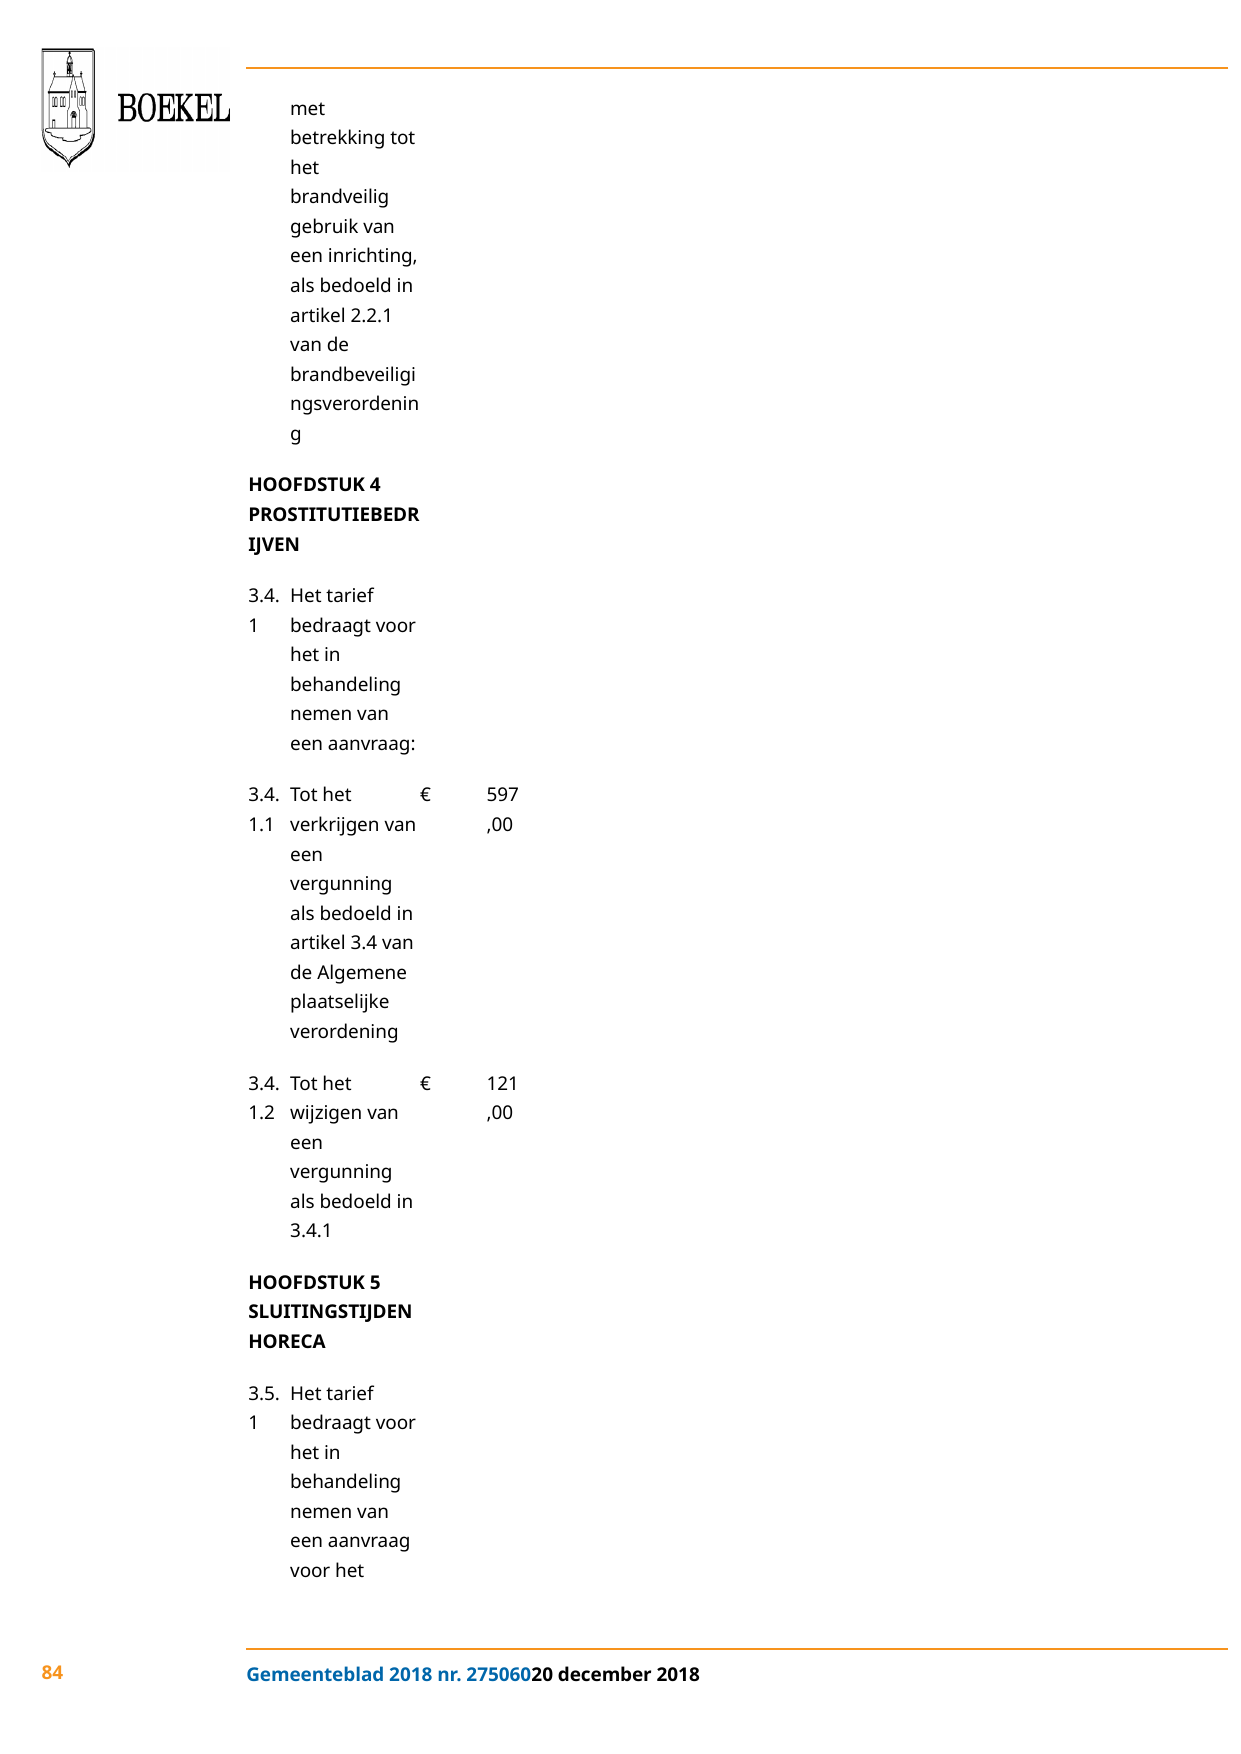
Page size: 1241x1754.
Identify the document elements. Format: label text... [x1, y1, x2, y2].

table_cell Tot het wijzigen van een vergunning als bedoeld in 3.4.1 [290, 1070, 420, 1243]
table_cell [653, 756, 686, 782]
table_cell [885, 1244, 919, 1269]
table_cell [686, 1044, 719, 1070]
table_cell [753, 582, 786, 756]
table_cell [885, 1354, 919, 1380]
table_cell [1052, 1269, 1085, 1354]
table_cell [753, 557, 786, 582]
table_cell [586, 782, 619, 1044]
table_cell [1019, 472, 1052, 557]
table_cell [885, 1070, 919, 1243]
table_cell [1118, 1244, 1152, 1269]
table_cell [686, 472, 719, 557]
table_cell [453, 95, 486, 446]
table_cell [1118, 95, 1152, 446]
table_cell [620, 1044, 653, 1070]
table_cell [852, 446, 885, 472]
table_cell [952, 1380, 985, 1583]
table_cell [653, 1354, 686, 1380]
table_cell [719, 782, 752, 1044]
table_cell [620, 95, 653, 446]
table_cell [819, 1244, 852, 1269]
table_cell [1019, 557, 1052, 582]
table_cell [486, 1044, 520, 1070]
table_cell [719, 1380, 752, 1583]
table_cell [553, 1354, 586, 1380]
table_cell [719, 1070, 752, 1243]
table_cell [586, 446, 619, 472]
table_cell [819, 1044, 852, 1070]
table_cell [553, 1070, 586, 1243]
table_cell [686, 1380, 719, 1583]
table_cell [852, 582, 885, 756]
table_cell [852, 1269, 885, 1354]
table_cell [586, 557, 619, 582]
table_cell [885, 446, 919, 472]
table_cell [786, 1380, 819, 1583]
table_cell [1085, 756, 1118, 782]
table_cell [1085, 1244, 1118, 1269]
table_cell [952, 1269, 985, 1354]
table_cell [520, 582, 553, 756]
table_cell [520, 1354, 553, 1380]
table_cell [686, 782, 719, 1044]
table_cell [420, 472, 453, 557]
table_cell [719, 582, 752, 756]
table_cell [520, 1269, 553, 1354]
table_cell [686, 756, 719, 782]
table_cell [1052, 756, 1085, 782]
table_cell [290, 756, 420, 782]
table_cell [819, 1380, 852, 1583]
table_cell [753, 446, 786, 472]
table_cell [1052, 557, 1085, 582]
table_cell [653, 1244, 686, 1269]
table_cell [985, 472, 1018, 557]
table_cell [453, 756, 486, 782]
table_cell [453, 782, 486, 1044]
table_cell [1085, 1380, 1118, 1583]
table_cell [1085, 1044, 1118, 1070]
table_cell [1052, 782, 1085, 1044]
table_cell [819, 782, 852, 1044]
table_cell [1118, 1269, 1152, 1354]
table_cell [985, 1354, 1018, 1380]
table_cell [248, 95, 290, 446]
table_cell [686, 557, 719, 582]
table_cell [753, 1070, 786, 1243]
table_cell [553, 446, 586, 472]
table_cell [486, 1269, 520, 1354]
table_cell [919, 1269, 952, 1354]
table_cell [486, 756, 520, 782]
table_cell [620, 1269, 653, 1354]
table_cell [719, 1044, 752, 1070]
table_cell [1118, 472, 1152, 557]
table_cell [719, 1354, 752, 1380]
table_cell [653, 1380, 686, 1583]
table_cell [553, 1269, 586, 1354]
table_cell [786, 1070, 819, 1243]
table_cell [1019, 1380, 1052, 1583]
table_cell [952, 95, 985, 446]
table_cell [420, 582, 453, 756]
table_cell [753, 1244, 786, 1269]
table_cell [753, 472, 786, 557]
table_cell [453, 472, 486, 557]
table_cell [248, 446, 290, 472]
table_cell [919, 1070, 952, 1243]
table_cell [453, 1354, 486, 1380]
table_cell [885, 1269, 919, 1354]
table_cell € [420, 1070, 453, 1243]
table_cell [952, 782, 985, 1044]
table_cell [486, 446, 520, 472]
table_cell [520, 557, 553, 582]
table_cell HOOFDSTUK 4 PROSTITUTIEBEDRIJVEN [248, 472, 420, 557]
table_cell [1052, 1070, 1085, 1243]
table_cell [290, 446, 420, 472]
table_cell [919, 1354, 952, 1380]
table_cell [586, 582, 619, 756]
table_cell Tot het verkrijgen van een vergunning als bedoeld in artikel 3.4 van de Algemene plaatselijke verordening [290, 782, 420, 1044]
table_cell [786, 1044, 819, 1070]
table_cell [985, 582, 1018, 756]
table_cell [453, 1070, 486, 1243]
table_cell [852, 1244, 885, 1269]
table_cell [586, 756, 619, 782]
table_cell [786, 756, 819, 782]
table_cell [885, 557, 919, 582]
table_cell [1085, 582, 1118, 756]
table_cell [586, 1269, 619, 1354]
table_cell [453, 582, 486, 756]
table_cell [520, 446, 553, 472]
table_cell € [420, 782, 453, 1044]
table_cell 3.4.1.2 [248, 1070, 290, 1243]
table_cell [653, 472, 686, 557]
table_cell [919, 782, 952, 1044]
table_cell [753, 1354, 786, 1380]
table_cell [420, 1269, 453, 1354]
table_cell [620, 472, 653, 557]
table_cell [453, 1044, 486, 1070]
table_cell 3.4.1 [248, 582, 290, 756]
table_cell [248, 557, 290, 582]
table_cell 121,00 [486, 1070, 520, 1243]
table_cell [719, 756, 752, 782]
table_cell [553, 557, 586, 582]
table_cell [586, 1044, 619, 1070]
table_cell [1019, 582, 1052, 756]
table_cell [486, 1244, 520, 1269]
table_cell [919, 756, 952, 782]
table_cell [1019, 1044, 1052, 1070]
table_cell [653, 446, 686, 472]
table_cell [520, 1070, 553, 1243]
table_cell [885, 782, 919, 1044]
table_cell [553, 95, 586, 446]
table_cell [1019, 1070, 1052, 1243]
table_cell [985, 1380, 1018, 1583]
table_cell [1019, 446, 1052, 472]
table_cell [1118, 756, 1152, 782]
table_cell [719, 557, 752, 582]
table_cell [686, 1070, 719, 1243]
table_cell [1019, 1244, 1052, 1269]
table_cell [719, 446, 752, 472]
table_cell [819, 446, 852, 472]
table_cell [952, 756, 985, 782]
table_cell [919, 446, 952, 472]
table_cell [753, 782, 786, 1044]
table_cell [753, 1269, 786, 1354]
table_cell [1019, 782, 1052, 1044]
table_cell [1085, 1070, 1118, 1243]
table_cell [520, 472, 553, 557]
table_cell [985, 557, 1018, 582]
table_cell [719, 1244, 752, 1269]
table_cell [553, 472, 586, 557]
table_cell [952, 1354, 985, 1380]
table_cell [719, 472, 752, 557]
table_cell [620, 582, 653, 756]
table_cell [1118, 582, 1152, 756]
table_cell [1019, 95, 1052, 446]
table_cell [453, 1380, 486, 1583]
table_cell [486, 557, 520, 582]
table_cell [885, 582, 919, 756]
table_cell [819, 756, 852, 782]
table_cell [586, 1380, 619, 1583]
table_cell [620, 446, 653, 472]
table_cell [985, 1244, 1018, 1269]
table_cell [1085, 95, 1118, 446]
table_cell [786, 582, 819, 756]
table_cell [952, 1044, 985, 1070]
table_cell [420, 1044, 453, 1070]
table_cell [453, 557, 486, 582]
table_cell [520, 756, 553, 782]
table_cell [620, 557, 653, 582]
table_cell [885, 756, 919, 782]
table_cell [753, 95, 786, 446]
table_cell [985, 1269, 1018, 1354]
table_cell [852, 1354, 885, 1380]
table_cell [686, 446, 719, 472]
table_cell [486, 1354, 520, 1380]
table_cell [586, 1354, 619, 1380]
table_cell [1019, 1354, 1052, 1380]
table_cell [553, 1244, 586, 1269]
table_cell [1052, 582, 1085, 756]
table_cell [852, 1380, 885, 1583]
table_cell [919, 557, 952, 582]
table_cell [952, 472, 985, 557]
table_cell [520, 1244, 553, 1269]
table_cell [786, 1354, 819, 1380]
table_cell [653, 95, 686, 446]
table_cell [653, 782, 686, 1044]
table_cell [985, 95, 1018, 446]
table_cell [952, 446, 985, 472]
table_cell [786, 1269, 819, 1354]
table_cell [686, 1354, 719, 1380]
table_cell [586, 95, 619, 446]
table_cell [1019, 756, 1052, 782]
table_cell [919, 1044, 952, 1070]
table_cell [1085, 782, 1118, 1044]
table_cell [420, 756, 453, 782]
table_cell [653, 582, 686, 756]
table_cell [1052, 1380, 1085, 1583]
table_cell [819, 1070, 852, 1243]
table_cell [248, 1354, 290, 1380]
table_cell [786, 446, 819, 472]
table_cell [753, 1380, 786, 1583]
table_cell [420, 95, 453, 446]
table_cell [520, 1380, 553, 1583]
picture [41, 47, 231, 172]
table_cell 597,00 [486, 782, 520, 1044]
table_cell [1118, 1380, 1152, 1583]
table_cell [620, 1380, 653, 1583]
table_cell [420, 557, 453, 582]
table_cell [885, 472, 919, 557]
table_cell [719, 1269, 752, 1354]
table_cell [753, 1044, 786, 1070]
table_cell [553, 756, 586, 782]
table_cell [952, 1244, 985, 1269]
table_cell [985, 756, 1018, 782]
table_cell [753, 756, 786, 782]
table_cell [985, 782, 1018, 1044]
table_cell [952, 582, 985, 756]
table_cell [1118, 1044, 1152, 1070]
table_cell [1085, 472, 1118, 557]
table_cell [420, 1244, 453, 1269]
table_cell [520, 95, 553, 446]
table_cell [586, 1244, 619, 1269]
table_cell [719, 95, 752, 446]
table_cell [248, 756, 290, 782]
table_cell [290, 1044, 420, 1070]
table_cell [819, 557, 852, 582]
table_cell met betrekking tot het brandveilig gebruik van een inrichting, als bedoeld in artikel 2.2.1 van de brandbeveiligingsverordening [290, 95, 420, 446]
table_cell [852, 782, 885, 1044]
table_cell [852, 472, 885, 557]
table_cell [819, 1354, 852, 1380]
table_cell [1019, 1269, 1052, 1354]
table_cell [1052, 1044, 1085, 1070]
table_cell [486, 582, 520, 756]
table_cell [786, 1244, 819, 1269]
table_cell [686, 1244, 719, 1269]
table_cell [290, 557, 420, 582]
table_cell [819, 1269, 852, 1354]
table_cell [786, 95, 819, 446]
table_cell [520, 782, 553, 1044]
table_cell [290, 1244, 420, 1269]
table_cell [819, 582, 852, 756]
table_cell [885, 1380, 919, 1583]
table_cell [620, 1070, 653, 1243]
table_cell [1118, 557, 1152, 582]
table_cell [290, 1354, 420, 1380]
table_cell [553, 1380, 586, 1583]
table_cell [653, 1269, 686, 1354]
table_cell [1118, 446, 1152, 472]
table_cell [586, 472, 619, 557]
table_cell [653, 1070, 686, 1243]
table_cell [520, 1044, 553, 1070]
table_cell [1118, 1354, 1152, 1380]
table_cell [985, 446, 1018, 472]
table_cell [248, 1244, 290, 1269]
table_cell [553, 582, 586, 756]
table_cell HOOFDSTUK 5 SLUITINGSTIJDEN HORECA [248, 1269, 420, 1354]
table_cell [885, 95, 919, 446]
table_cell [553, 782, 586, 1044]
table_cell [620, 756, 653, 782]
table_cell [985, 1044, 1018, 1070]
table_cell [1052, 446, 1085, 472]
table_cell [453, 1269, 486, 1354]
table_cell [919, 95, 952, 446]
table_cell 3.4.1.1 [248, 782, 290, 1044]
table_cell [985, 1070, 1018, 1243]
table_cell 3.5.1 [248, 1380, 290, 1583]
table_cell [453, 1244, 486, 1269]
table_cell Het tarief bedraagt voor het in behandeling nemen van een aanvraag: [290, 582, 420, 756]
table_cell [586, 1070, 619, 1243]
table_cell [486, 1380, 520, 1583]
table_cell [420, 446, 453, 472]
table_cell [686, 582, 719, 756]
table_cell [819, 95, 852, 446]
table_cell [919, 1244, 952, 1269]
table_cell [919, 582, 952, 756]
table_cell [852, 95, 885, 446]
table_cell [1118, 782, 1152, 1044]
table_cell [620, 1244, 653, 1269]
table_cell [620, 1354, 653, 1380]
table_cell [852, 1044, 885, 1070]
table_cell [852, 1070, 885, 1243]
table_cell [919, 1380, 952, 1583]
table_cell [852, 557, 885, 582]
table_cell [1085, 1269, 1118, 1354]
table_cell [1085, 557, 1118, 582]
table_cell [786, 782, 819, 1044]
table_cell [786, 472, 819, 557]
table_cell [952, 1070, 985, 1243]
table_cell [453, 446, 486, 472]
table_cell [1085, 446, 1118, 472]
table_cell [786, 557, 819, 582]
table_cell [1085, 1354, 1118, 1380]
table_cell [553, 1044, 586, 1070]
table_cell [919, 472, 952, 557]
table_cell [486, 472, 520, 557]
table_cell [885, 1044, 919, 1070]
table_cell [486, 95, 520, 446]
table_cell [1052, 1354, 1085, 1380]
table_cell [653, 557, 686, 582]
table_cell [686, 95, 719, 446]
table_cell [1052, 472, 1085, 557]
table_cell [420, 1354, 453, 1380]
table_cell [1052, 1244, 1085, 1269]
table_cell [248, 1044, 290, 1070]
table_cell [952, 557, 985, 582]
table_cell [620, 782, 653, 1044]
table_cell [852, 756, 885, 782]
table_cell [1052, 95, 1085, 446]
table_cell [1118, 1070, 1152, 1243]
table_cell [653, 1044, 686, 1070]
table_cell Het tarief bedraagt voor het in behandeling nemen van een aanvraag voor het [290, 1380, 420, 1583]
table_cell [420, 1380, 453, 1583]
table_cell [686, 1269, 719, 1354]
table_cell [819, 472, 852, 557]
